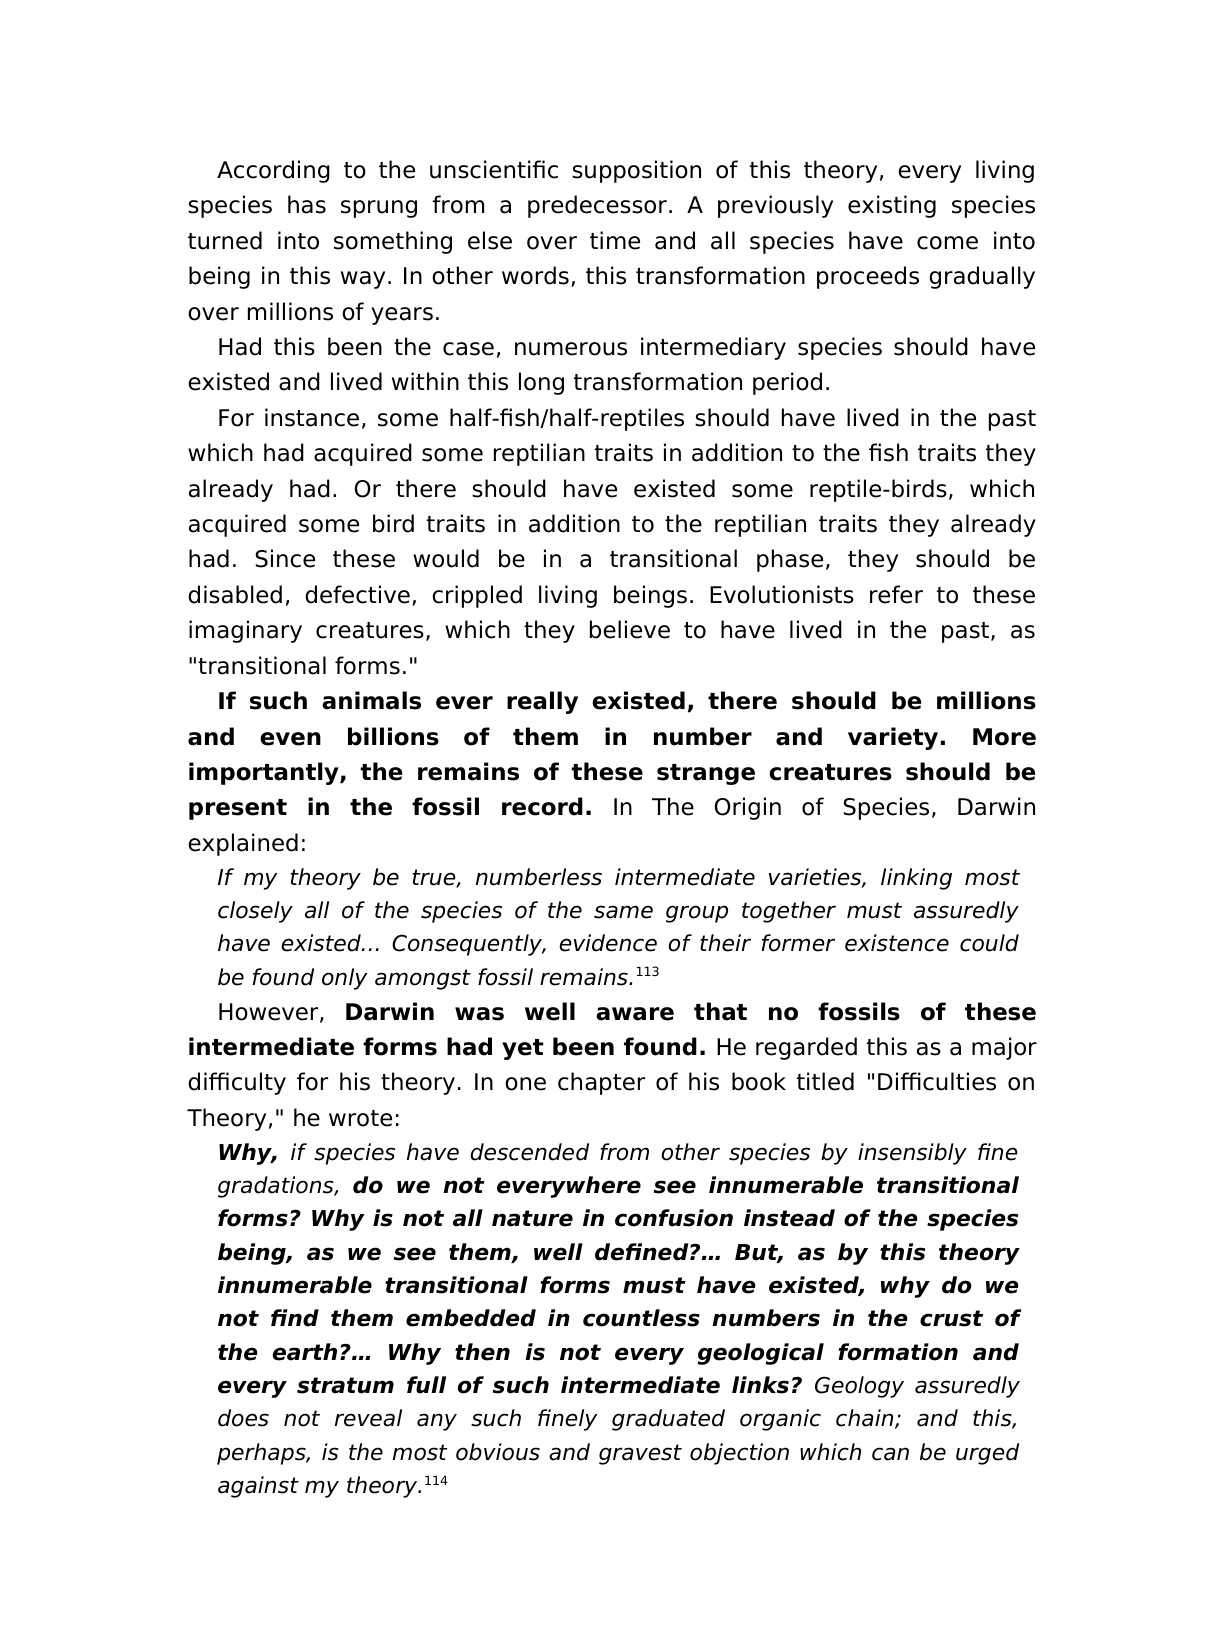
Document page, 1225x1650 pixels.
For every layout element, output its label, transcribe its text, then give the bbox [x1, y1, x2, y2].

text Why, if species have descended from other species by insensibly fine gradations, do we not everywhere see innumerable transitional forms? Why is not all nature in confusion instead of the species being, as we see them, well defined?… But, as by this theory innumerable transitional forms must have existed, why do we not find them embedded in countless numbers in the crust of the earth?… Why then is not every geological formation and every stratum full of such intermediate links? Geology assuredly does not reveal any such finely graduated organic chain; and this, perhaps, is the most obvious and gravest objection which can be urged against my theory.114 [217, 1133, 1020, 1500]
text According to the unscientific supposition of this theory, every living species has sprung from a predecessor. A previously existing species turned into something else over time and all species have come into being in this way. In other words, this transformation proceeds gradually over millions of years. [187, 150, 1037, 327]
text For instance, some half-fish/half-reptiles should have lived in the past which had acquired some reptilian traits in addition to the fish traits they already had. Or there should have existed some reptile-birds, which acquired some bird traits in addition to the reptilian traits they already had. Since these would be in a transitional phase, they should be disabled, defective, crippled living beings. Evolutionists refer to these imaginary creatures, which they believe to have lived in the past, as "transitional forms." [187, 398, 1037, 681]
text However, Darwin was well aware that no fossils of these intermediate forms had yet been found. He regarded this as a major difficulty for his theory. In one chapter of his book titled "Difficulties on Theory," he wrote: [187, 992, 1037, 1133]
text If my theory be true, numberless intermediate varieties, linking most closely all of the species of the same group together must assuredly have existed... Consequently, evidence of their former existence could be found only amongst fossil remains.113 [217, 858, 1020, 992]
text Had this been the case, numerous intermediary species should have existed and lived within this long transformation period. [187, 327, 1037, 398]
text If such animals ever really existed, there should be millions and even billions of them in number and variety. More importantly, the remains of these strange creatures should be present in the fossil record. In The Origin of Species, Darwin explained: [187, 681, 1037, 858]
